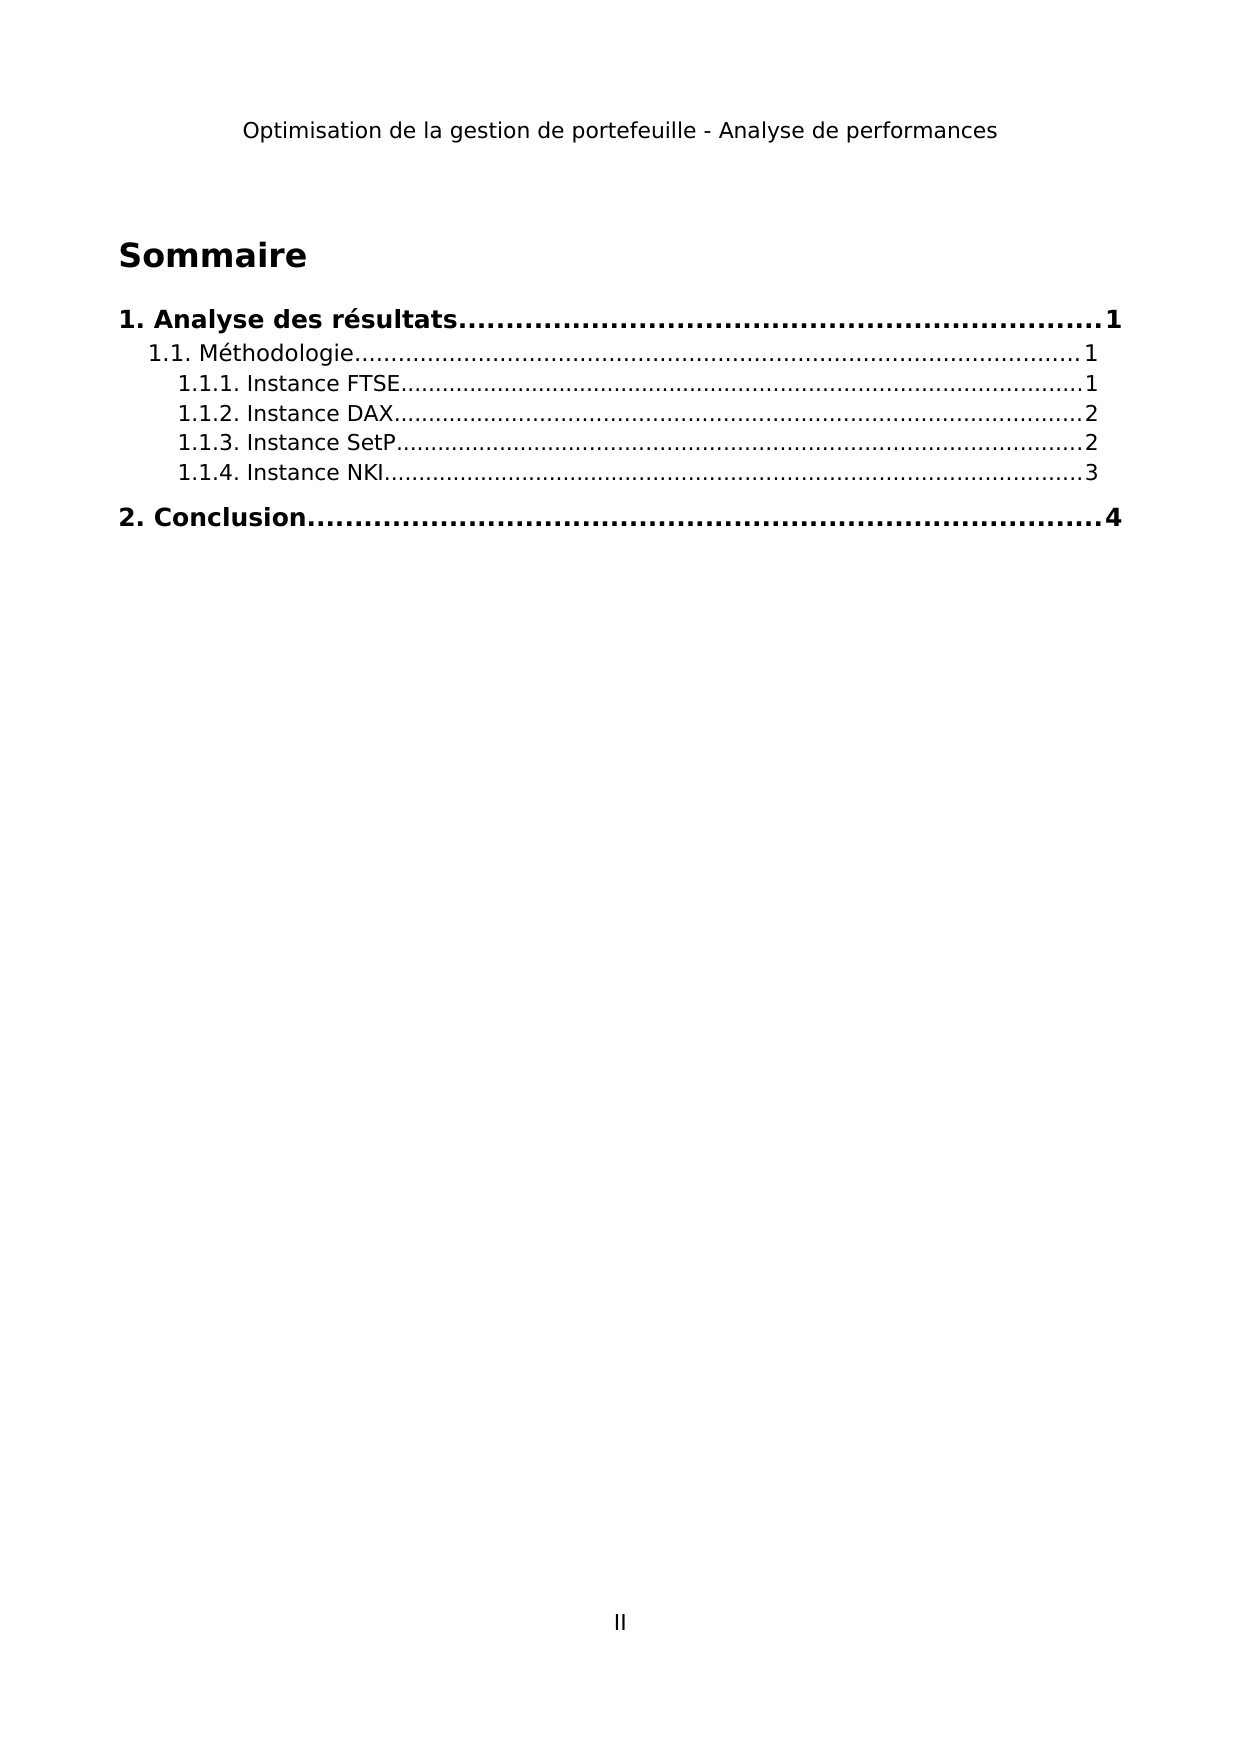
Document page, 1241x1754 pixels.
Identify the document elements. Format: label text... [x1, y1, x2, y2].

text 1.1.4. Instance NKI 3 [177, 460, 1098, 486]
text 1.1.2. Instance DAX 2 [177, 401, 1098, 426]
text 1.1.1. Instance FTSE 1 [177, 371, 1098, 397]
subtitle Sommaire [118, 236, 1122, 275]
text 1. Analyse des résultats 1 [118, 305, 1122, 334]
text 1.1.3. Instance SetP 2 [177, 431, 1098, 456]
text 1.1. Méthodologie 1 [148, 340, 1098, 367]
text 2. Conclusion 4 [118, 503, 1122, 533]
